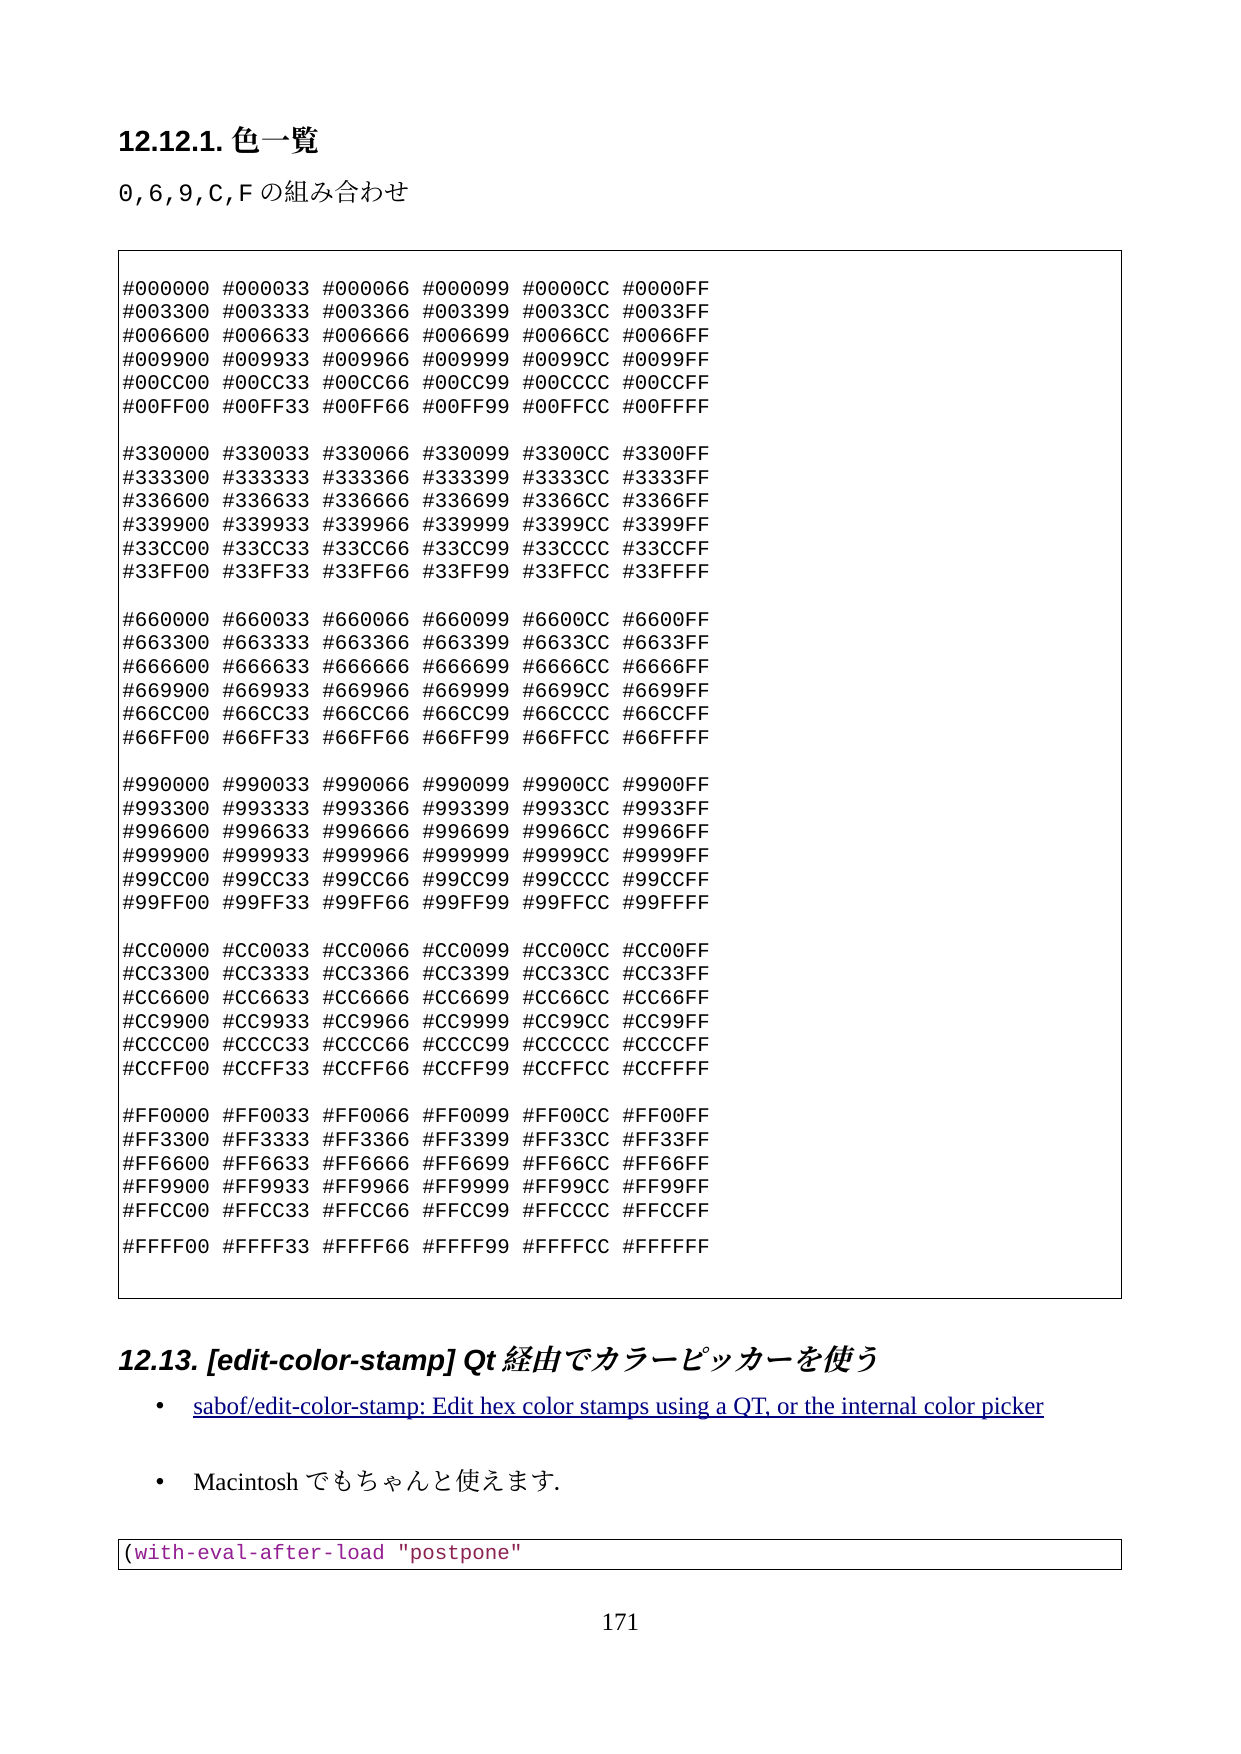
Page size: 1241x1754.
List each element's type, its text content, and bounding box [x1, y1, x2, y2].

text #66FF00 #66FF33 #66FF66 #66FF99 #66FFCC #66FFFF [119, 723, 1121, 747]
text #99CC00 #99CC33 #99CC66 #99CC99 #99CCCC #99CCFF [119, 865, 1121, 888]
text #66CC00 #66CC33 #66CC66 #66CC99 #66CCCC #66CCFF [119, 699, 1121, 723]
text #330000 #330033 #330066 #330099 #3300CC #3300FF [119, 439, 1121, 463]
text #99FF00 #99FF33 #99FF66 #99FF99 #99FFCC #99FFFF [119, 888, 1121, 912]
text #993300 #993333 #993366 #993399 #9933CC #9933FF [119, 794, 1121, 817]
subtitle 色一覧 [118, 118, 1122, 160]
text #333300 #333333 #333366 #333399 #3333CC #3333FF [119, 463, 1121, 486]
text #CC9900 #CC9933 #CC9966 #CC9999 #CC99CC #CC99FF [119, 1007, 1121, 1030]
text #00CC00 #00CC33 #00CC66 #00CC99 #00CCCC #00CCFF [119, 368, 1121, 392]
text #CC6600 #CC6633 #CC6666 #CC6699 #CC66CC #CC66FF [119, 983, 1121, 1007]
text #666600 #666633 #666666 #666699 #6666CC #6666FF [119, 652, 1121, 676]
text #CCFF00 #CCFF33 #CCFF66 #CCFF99 #CCFFCC #CCFFFF [119, 1054, 1121, 1078]
text #999900 #999933 #999966 #999999 #9999CC #9999FF [119, 841, 1121, 865]
text #CC0000 #CC0033 #CC0066 #CC0099 #CC00CC #CC00FF [119, 936, 1121, 959]
text #990000 #990033 #990066 #990099 #9900CC #9900FF [119, 770, 1121, 794]
subtitle [edit-color-stamp] Qt経由でカラーピッカーを使う [118, 1337, 1122, 1379]
text #339900 #339933 #339966 #339999 #3399CC #3399FF [119, 510, 1121, 534]
text #FF6600 #FF6633 #FF6666 #FF6699 #FF66CC #FF66FF [119, 1148, 1121, 1172]
text #009900 #009933 #009966 #009999 #0099CC #0099FF [119, 344, 1121, 368]
text #FF3300 #FF3333 #FF3366 #FF3399 #FF33CC #FF33FF [119, 1125, 1121, 1148]
text #996600 #996633 #996666 #996699 #9966CC #9966FF [119, 817, 1121, 841]
text 0,6,9,C,F の組み合わせ [118, 172, 1122, 237]
text #33CC00 #33CC33 #33CC66 #33CC99 #33CCCC #33CCFF [119, 534, 1121, 557]
text #006600 #006633 #006666 #006699 #0066CC #0066FF [119, 321, 1121, 344]
text #00FF00 #00FF33 #00FF66 #00FF99 #00FFCC #00FFFF [119, 392, 1121, 416]
text #FFFF00 #FFFF33 #FFFF66 #FFFF99 #FFFFCC #FFFFFF [119, 1232, 1121, 1259]
text #CC3300 #CC3333 #CC3366 #CC3399 #CC33CC #CC33FF [119, 959, 1121, 983]
list sabof/edit-color-stamp: Edit hex color stamps using a QT, or the internal color picker [156, 1391, 1122, 1449]
text #336600 #336633 #336666 #336699 #3366CC #3366FF [119, 486, 1121, 510]
text #CCCC00 #CCCC33 #CCCC66 #CCCC99 #CCCCCC #CCCCFF [119, 1030, 1121, 1054]
text #33FF00 #33FF33 #33FF66 #33FF99 #33FFCC #33FFFF [119, 557, 1121, 581]
text #003300 #003333 #003366 #003399 #0033CC #0033FF [119, 297, 1121, 321]
text #660000 #660033 #660066 #660099 #6600CC #6600FF [119, 605, 1121, 628]
text #FFCC00 #FFCC33 #FFCC66 #FFCC99 #FFCCCC #FFCCFF [119, 1196, 1121, 1223]
text #FF0000 #FF0033 #FF0066 #FF0099 #FF00CC #FF00FF [119, 1101, 1121, 1125]
list Macintosh でもちゃんと使えます． [156, 1461, 1122, 1526]
text #000000 #000033 #000066 #000099 #0000CC #0000FF [119, 274, 1121, 297]
text (with-eval-after-load "postpone" [119, 1540, 1121, 1569]
text #663300 #663333 #663366 #663399 #6633CC #6633FF [119, 628, 1121, 652]
text #FF9900 #FF9933 #FF9966 #FF9999 #FF99CC #FF99FF [119, 1172, 1121, 1196]
text #669900 #669933 #669966 #669999 #6699CC #6699FF [119, 676, 1121, 699]
